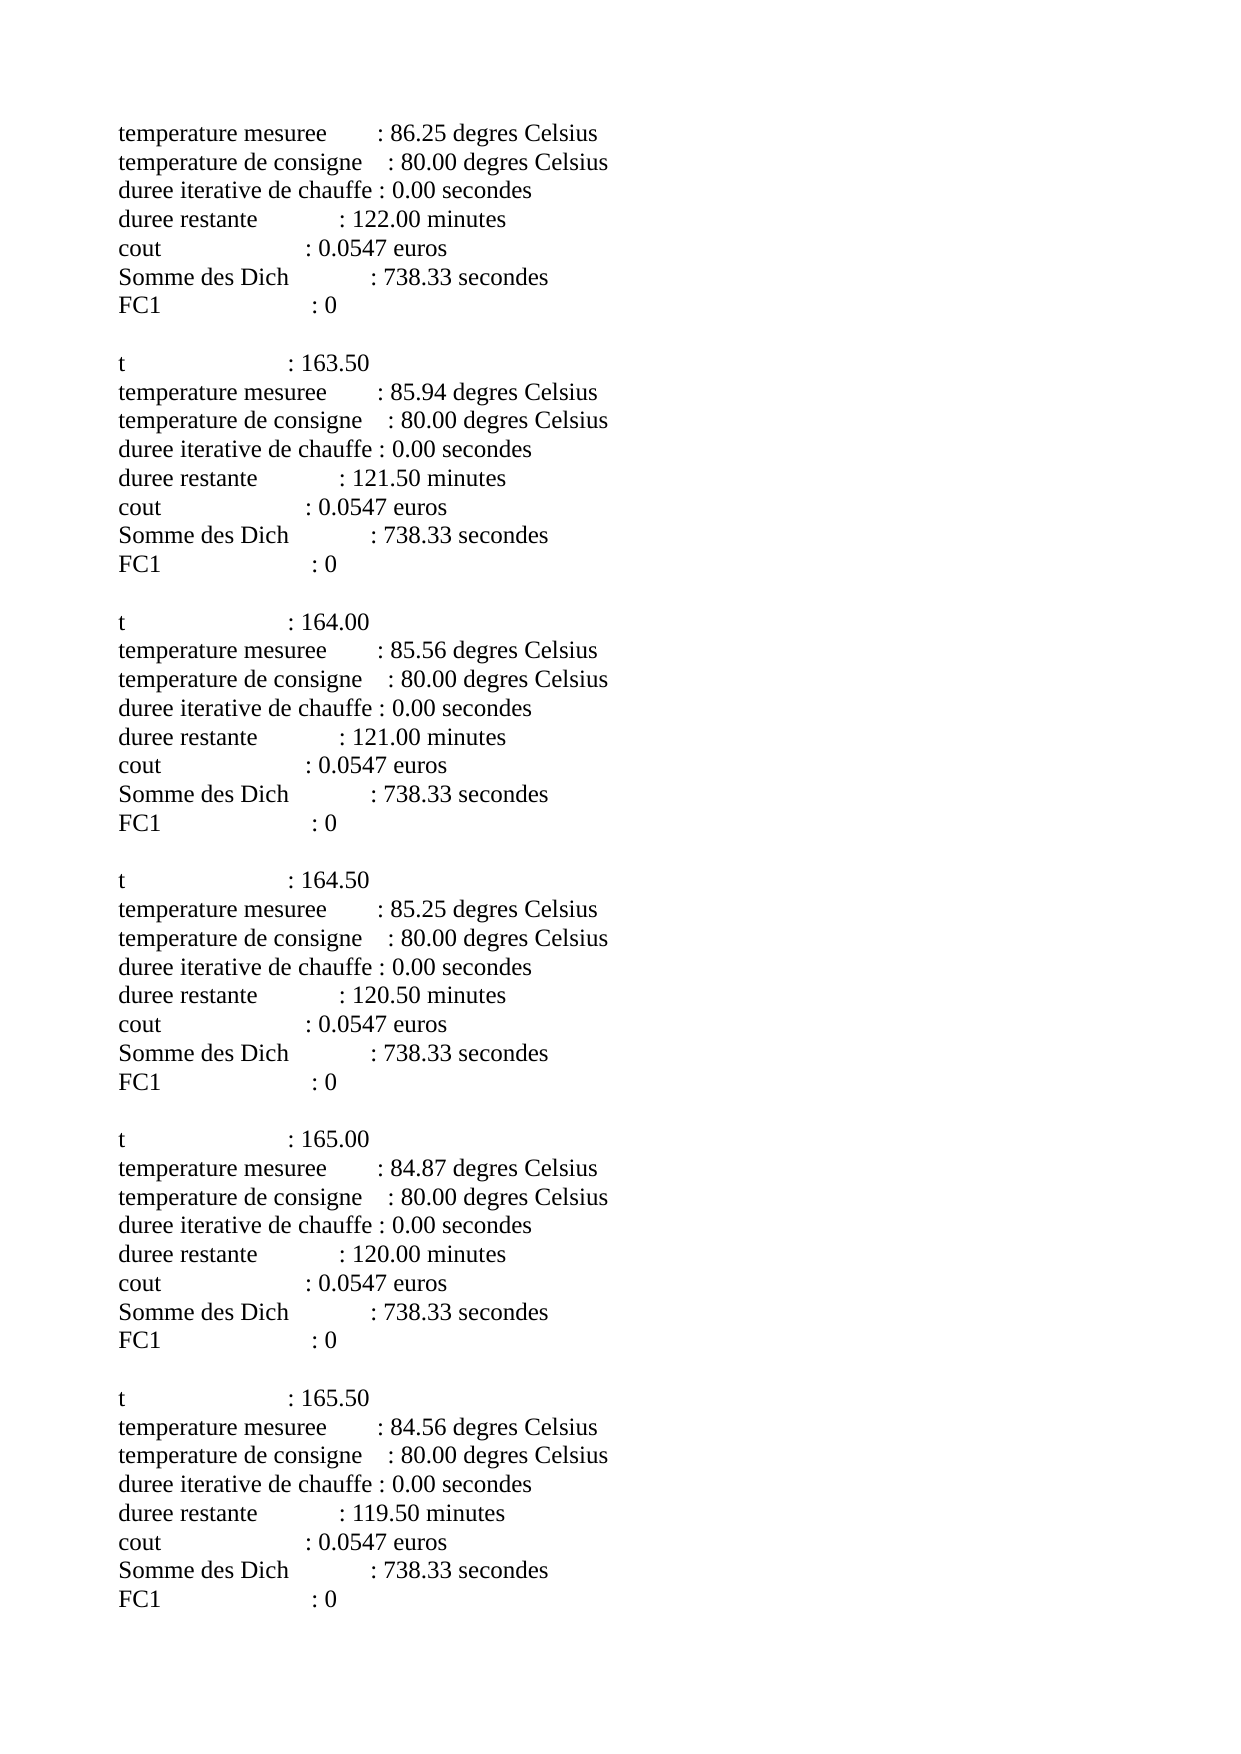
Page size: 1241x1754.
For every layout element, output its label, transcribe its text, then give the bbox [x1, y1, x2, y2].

text cout : 0.0547 euros [118, 1268, 1122, 1297]
text duree iterative de chauffe : 0.00 secondes [118, 1211, 1122, 1239]
text duree iterative de chauffe : 0.00 secondes [118, 434, 1122, 463]
text Somme des Dich : 738.33 secondes [118, 262, 1122, 291]
text Somme des Dich : 738.33 secondes [118, 521, 1122, 549]
text temperature mesuree : 85.94 degres Celsius [118, 377, 1122, 406]
text cout : 0.0547 euros [118, 233, 1122, 262]
text cout : 0.0547 euros [118, 1527, 1122, 1556]
text duree iterative de chauffe : 0.00 secondes [118, 693, 1122, 722]
text temperature mesuree : 84.56 degres Celsius [118, 1412, 1122, 1441]
text temperature de consigne : 80.00 degres Celsius [118, 664, 1122, 693]
text duree iterative de chauffe : 0.00 secondes [118, 952, 1122, 981]
text temperature mesuree : 84.87 degres Celsius [118, 1153, 1122, 1182]
text duree restante : 121.50 minutes [118, 463, 1122, 492]
text cout : 0.0547 euros [118, 751, 1122, 779]
text FC1 : 0 [118, 549, 1122, 578]
text t : 163.50 [118, 348, 1122, 377]
text duree restante : 120.00 minutes [118, 1239, 1122, 1268]
text duree restante : 120.50 minutes [118, 981, 1122, 1009]
text cout : 0.0547 euros [118, 492, 1122, 521]
text temperature de consigne : 80.00 degres Celsius [118, 406, 1122, 434]
text t : 164.00 [118, 607, 1122, 636]
text Somme des Dich : 738.33 secondes [118, 1297, 1122, 1326]
text t : 165.00 [118, 1124, 1122, 1153]
text duree restante : 121.00 minutes [118, 722, 1122, 751]
text temperature de consigne : 80.00 degres Celsius [118, 147, 1122, 176]
text FC1 : 0 [118, 1326, 1122, 1354]
text cout : 0.0547 euros [118, 1009, 1122, 1038]
text t : 164.50 [118, 866, 1122, 894]
text FC1 : 0 [118, 291, 1122, 319]
text duree iterative de chauffe : 0.00 secondes [118, 176, 1122, 204]
text Somme des Dich : 738.33 secondes [118, 1556, 1122, 1584]
text FC1 : 0 [118, 1067, 1122, 1096]
text Somme des Dich : 738.33 secondes [118, 1038, 1122, 1067]
text duree restante : 119.50 minutes [118, 1498, 1122, 1527]
text duree restante : 122.00 minutes [118, 204, 1122, 233]
text temperature de consigne : 80.00 degres Celsius [118, 1441, 1122, 1469]
text temperature mesuree : 85.56 degres Celsius [118, 636, 1122, 664]
text FC1 : 0 [118, 1584, 1122, 1613]
text temperature mesuree : 85.25 degres Celsius [118, 894, 1122, 923]
text temperature de consigne : 80.00 degres Celsius [118, 1182, 1122, 1211]
text temperature mesuree : 86.25 degres Celsius [118, 118, 1122, 147]
text t : 165.50 [118, 1383, 1122, 1412]
text temperature de consigne : 80.00 degres Celsius [118, 923, 1122, 952]
text FC1 : 0 [118, 808, 1122, 837]
text duree iterative de chauffe : 0.00 secondes [118, 1469, 1122, 1498]
text Somme des Dich : 738.33 secondes [118, 779, 1122, 808]
